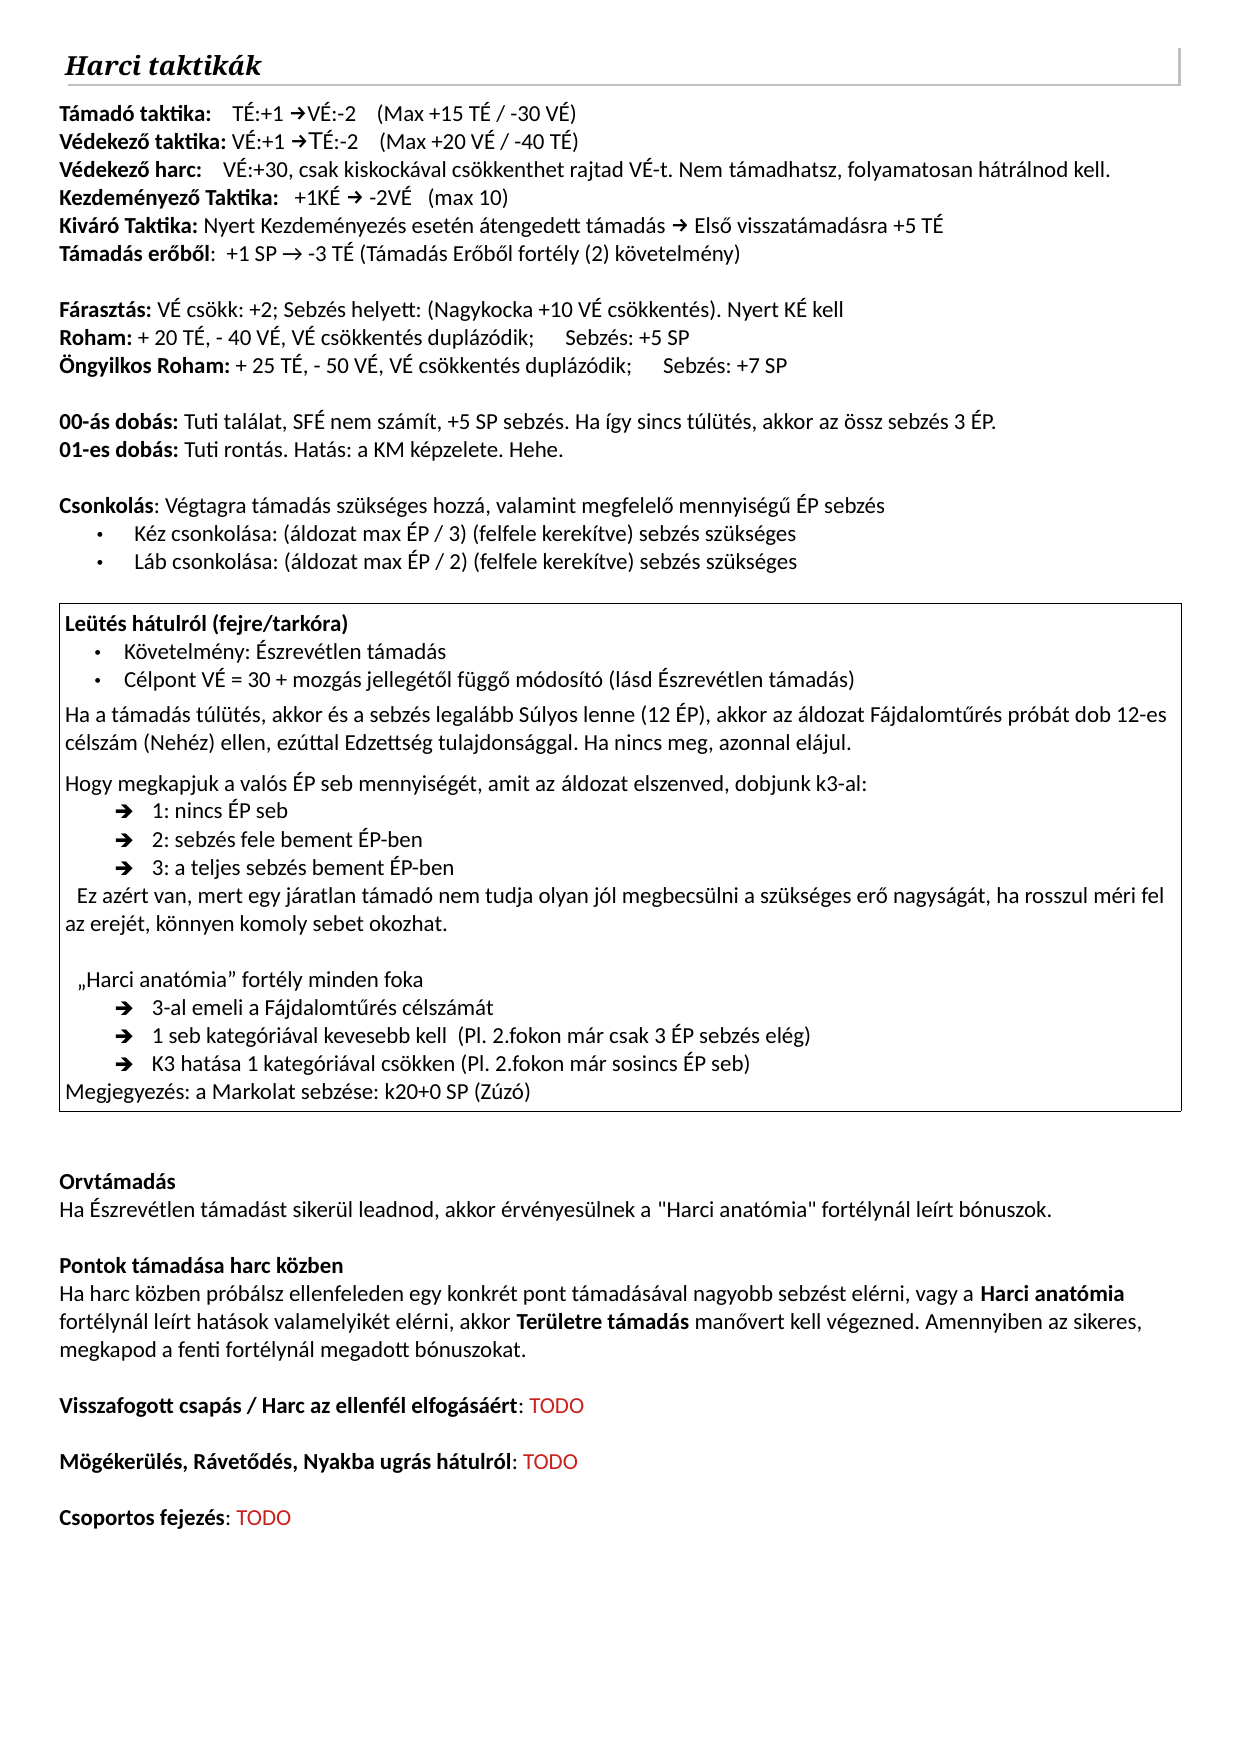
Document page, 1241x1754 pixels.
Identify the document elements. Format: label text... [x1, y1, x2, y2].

text Roham: + 20 TÉ, - 40 VÉ, VÉ csökkentés duplázódik; Sebzés: +5 SP [59, 323, 1181, 351]
text Öngyilkos Roham: + 25 TÉ, - 50 VÉ, VÉ csökkentés duplázódik; Sebzés: +7 SP [59, 351, 1181, 379]
text Kezdeményező Taktika: +1KÉ → -2VÉ (max 10) [59, 183, 1181, 211]
text Ha harc közben próbálsz ellenfeleden egy konkrét pont támadásával nagyobb sebzést elérni, vagy a Harci anatómia fortélynál leírt hatások valamelyikét elérni, akkor Területre támadás manővert kell végezned. Amennyiben az sikeres, megkapod a fenti fortélynál megadott bónuszokat. [59, 1279, 1181, 1363]
subtitle Harci taktikák [65, 48, 1178, 83]
text Ha Észrevétlen támadást sikerül leadnod, akkor érvényesülnek a "Harci anatómia" fortélynál leírt bónuszok. [59, 1195, 1181, 1223]
list Láb csonkolása: (áldozat max ÉP / 2) (felfele kerekítve) sebzés szükséges [97, 547, 1181, 575]
text Mögékerülés, Rávetődés, Nyakba ugrás hátulról: TODO [59, 1447, 1181, 1475]
text Csonkolás: Végtagra támadás szükséges hozzá, valamint megfelelő mennyiségű ÉP sebzés [59, 491, 1181, 519]
text 00-ás dobás: Tuti találat, SFÉ nem számít, +5 SP sebzés. Ha így sincs túlütés, akkor az össz sebzés 3 ÉP. [59, 407, 1181, 435]
text Védekező taktika: VÉ:+1 →TÉ:-2 (Max +20 VÉ / -40 TÉ) [59, 127, 1181, 155]
text Visszafogott csapás / Harc az ellenfél elfogásáért: TODO [59, 1391, 1181, 1419]
text 01-es dobás: Tuti rontás. Hatás: a KM képzelete. Hehe. [59, 435, 1181, 463]
text Pontok támadása harc közben [59, 1251, 1181, 1279]
text Csoportos fejezés: TODO [59, 1503, 1181, 1531]
table_header Leütés hátulról (fejre/tarkóra) Követelmény: Észrevétlen támadás Célpont VÉ = 30 + mozgás jellegétől függő módosító (lásd Észrevétlen támadás) Ha a támadás túlütés, akkor és a sebzés legalább Súlyos lenne (12 ÉP), akkor az áldozat Fájdalomtűrés próbát dob 12-es célszám (Nehéz) ellen, ezúttal Edzettség tulajdonsággal. Ha nincs meg, azonnal elájul. Hogy megkapjuk a valós ÉP seb mennyiségét, amit az áldozat elszenved, dobjunk k3-al: 1: nincs ÉP seb 2: sebzés fele bement ÉP-ben 3: a teljes sebzés bement ÉP-ben Ez azért van, mert egy járatlan támadó nem tudja olyan jól megbecsülni a szükséges erő nagyságát, ha rosszul méri fel az erejét, könnyen komoly sebet okozhat. „Harci anatómia” fortély minden foka 3-al emeli a Fájdalomtűrés célszámát 1 seb kategóriával kevesebb kell (Pl. 2.fokon már csak 3 ÉP sebzés elég) K3 hatása 1 kategóriával csökken (Pl. 2.fokon már sosincs ÉP seb) Megjegyezés: a Markolat sebzése: k20+0 SP (Zúzó) [60, 604, 1181, 1111]
text Orvtámadás [59, 1167, 1181, 1195]
text Fárasztás: VÉ csökk: +2; Sebzés helyett: (Nagykocka +10 VÉ csökkentés). Nyert KÉ kell [59, 295, 1181, 323]
text Támadás erőből: +1 SP → -3 TÉ (Támadás Erőből fortély (2) követelmény) [59, 239, 1181, 267]
list Kéz csonkolása: (áldozat max ÉP / 3) (felfele kerekítve) sebzés szükséges [97, 519, 1181, 547]
text Támadó taktika: TÉ:+1 →VÉ:-2 (Max +15 TÉ / -30 VÉ) [59, 99, 1181, 127]
text Kiváró Taktika: Nyert Kezdeményezés esetén átengedett támadás → Első visszatámadásra +5 TÉ [59, 211, 1181, 239]
text Védekező harc: VÉ:+30, csak kiskockával csökkenthet rajtad VÉ-t. Nem támadhatsz, folyamatosan hátrálnod kell. [59, 155, 1181, 183]
